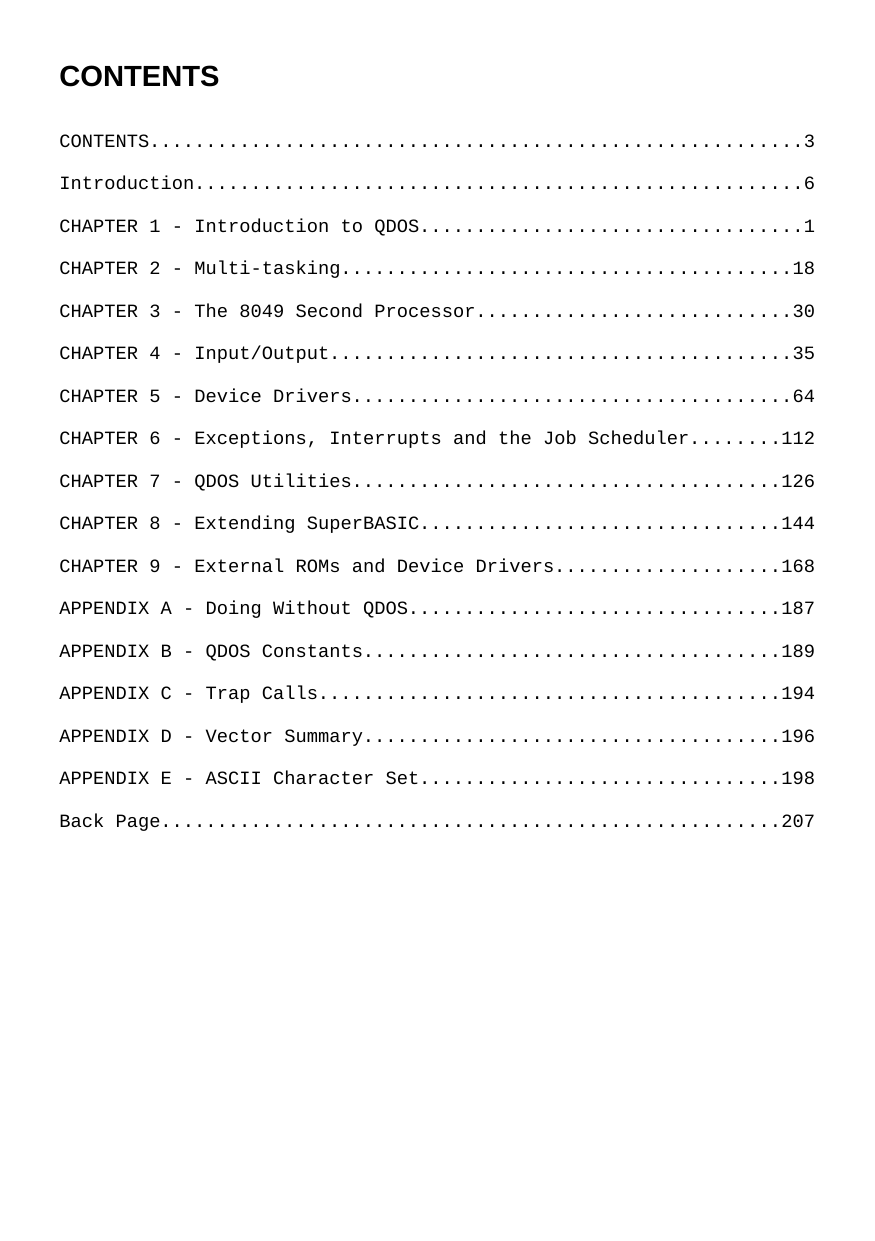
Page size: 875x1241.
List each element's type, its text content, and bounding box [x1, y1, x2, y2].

text Introduction 6 [59, 174, 815, 195]
text CHAPTER 6 - Exceptions, Interrupts and the Job Scheduler 112 [59, 429, 815, 450]
text CHAPTER 8 - Extending SuperBASIC 144 [59, 514, 815, 535]
subtitle CONTENTS [59, 59, 815, 93]
text CONTENTS 3 [59, 132, 815, 153]
text CHAPTER 7 - QDOS Utilities 126 [59, 472, 815, 493]
text APPENDIX C - Trap Calls 194 [59, 684, 815, 705]
text CHAPTER 1 - Introduction to QDOS 1 [59, 217, 815, 238]
text CHAPTER 5 - Device Drivers 64 [59, 387, 815, 408]
text CHAPTER 2 - Multi-tasking 18 [59, 259, 815, 280]
text CHAPTER 9 - External ROMs and Device Drivers 168 [59, 557, 815, 578]
text CHAPTER 3 - The 8049 Second Processor 30 [59, 302, 815, 323]
text CHAPTER 4 - Input/Output 35 [59, 344, 815, 365]
text Back Page 207 [59, 812, 815, 833]
text APPENDIX B - QDOS Constants 189 [59, 642, 815, 663]
text APPENDIX A - Doing Without QDOS 187 [59, 599, 815, 620]
text APPENDIX E - ASCII Character Set 198 [59, 769, 815, 790]
text APPENDIX D - Vector Summary 196 [59, 727, 815, 748]
